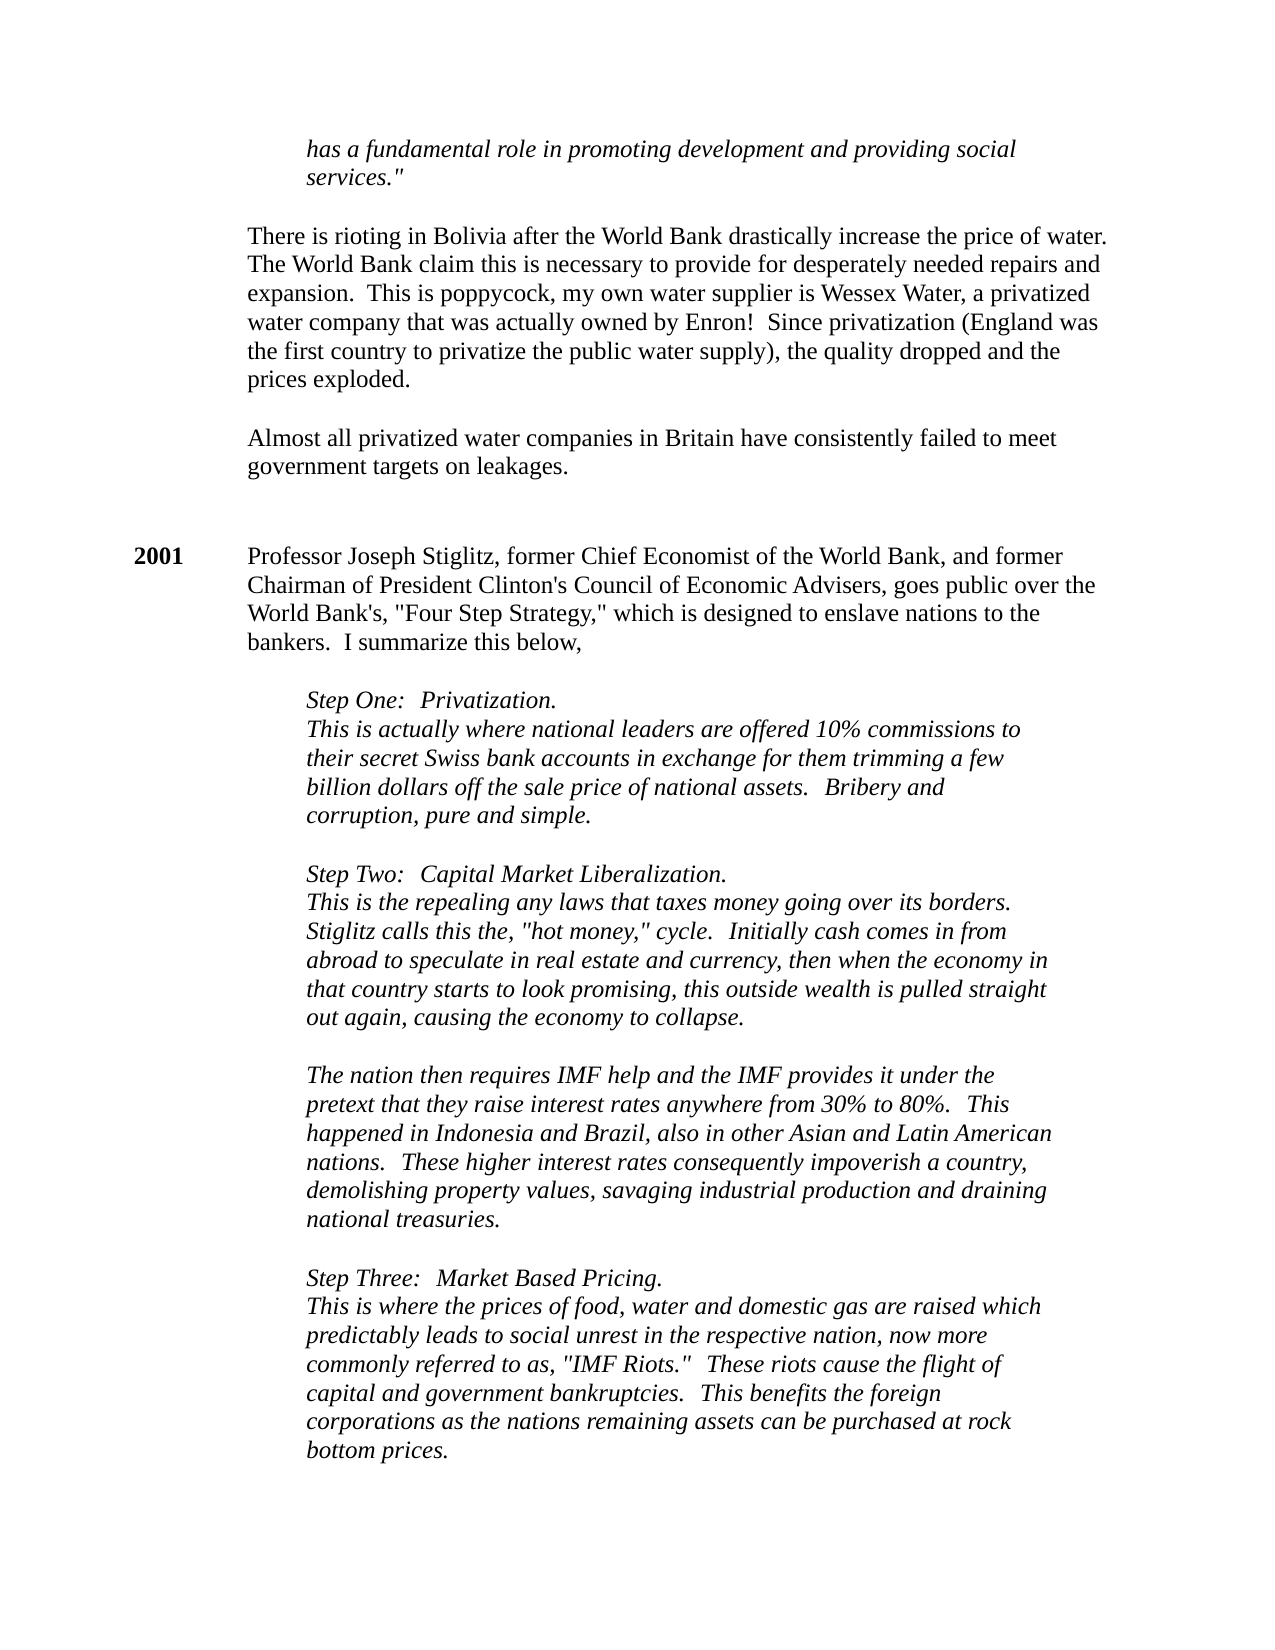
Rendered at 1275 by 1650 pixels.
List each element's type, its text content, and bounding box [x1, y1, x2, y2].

table_cell 2001 [118, 525, 231, 1509]
table_cell [118, 118, 231, 525]
table_cell Professor Joseph Stiglitz, former Chief Economist of the World Bank, and former Chairman of President Clinton's Council of Economic Advisers, goes public over the World Bank's, "Four Step Strategy," which is designed to enslave nations to the bankers. I summarize this below, Step One: Privatization. This is actually where national leaders are offered 10% commissions to their secret Swiss bank accounts in exchange for them trimming a few billion dollars off the sale price of national assets. Bribery and corruption, pure and simple. Step Two: Capital Market Liberalization. This is the repealing any laws that taxes money going over its borders. Stiglitz calls this the, "hot money," cycle. Initially cash comes in from abroad to speculate in real estate and currency, then when the economy in that country starts to look promising, this outside wealth is pulled straight out again, causing the economy to collapse. The nation then requires IMF help and the IMF provides it under the pretext that they raise interest rates anywhere from 30% to 80%. This happened in Indonesia and Brazil, also in other Asian and Latin American nations. These higher interest rates consequently impoverish a country, demolishing property values, savaging industrial production and draining national treasuries. Step Three: Market Based Pricing. This is where the prices of food, water and domestic gas are raised which predictably leads to social unrest in the respective nation, now more commonly referred to as, "IMF Riots." These riots cause the flight of capital and government bankruptcies. This benefits the foreign corporations as the nations remaining assets can be purchased at rock bottom prices. [231, 525, 1134, 1509]
table_cell has a fundamental role in promoting development and providing social services." There is rioting in Bolivia after the World Bank drastically increase the price of water. The World Bank claim this is necessary to provide for desperately needed repairs and expansion. This is poppycock, my own water supplier is Wessex Water, a privatized water company that was actually owned by Enron! Since privatization (England was the first country to privatize the public water supply), the quality dropped and the prices exploded. Almost all privatized water companies in Britain have consistently failed to meet government targets on leakages. [231, 118, 1134, 525]
